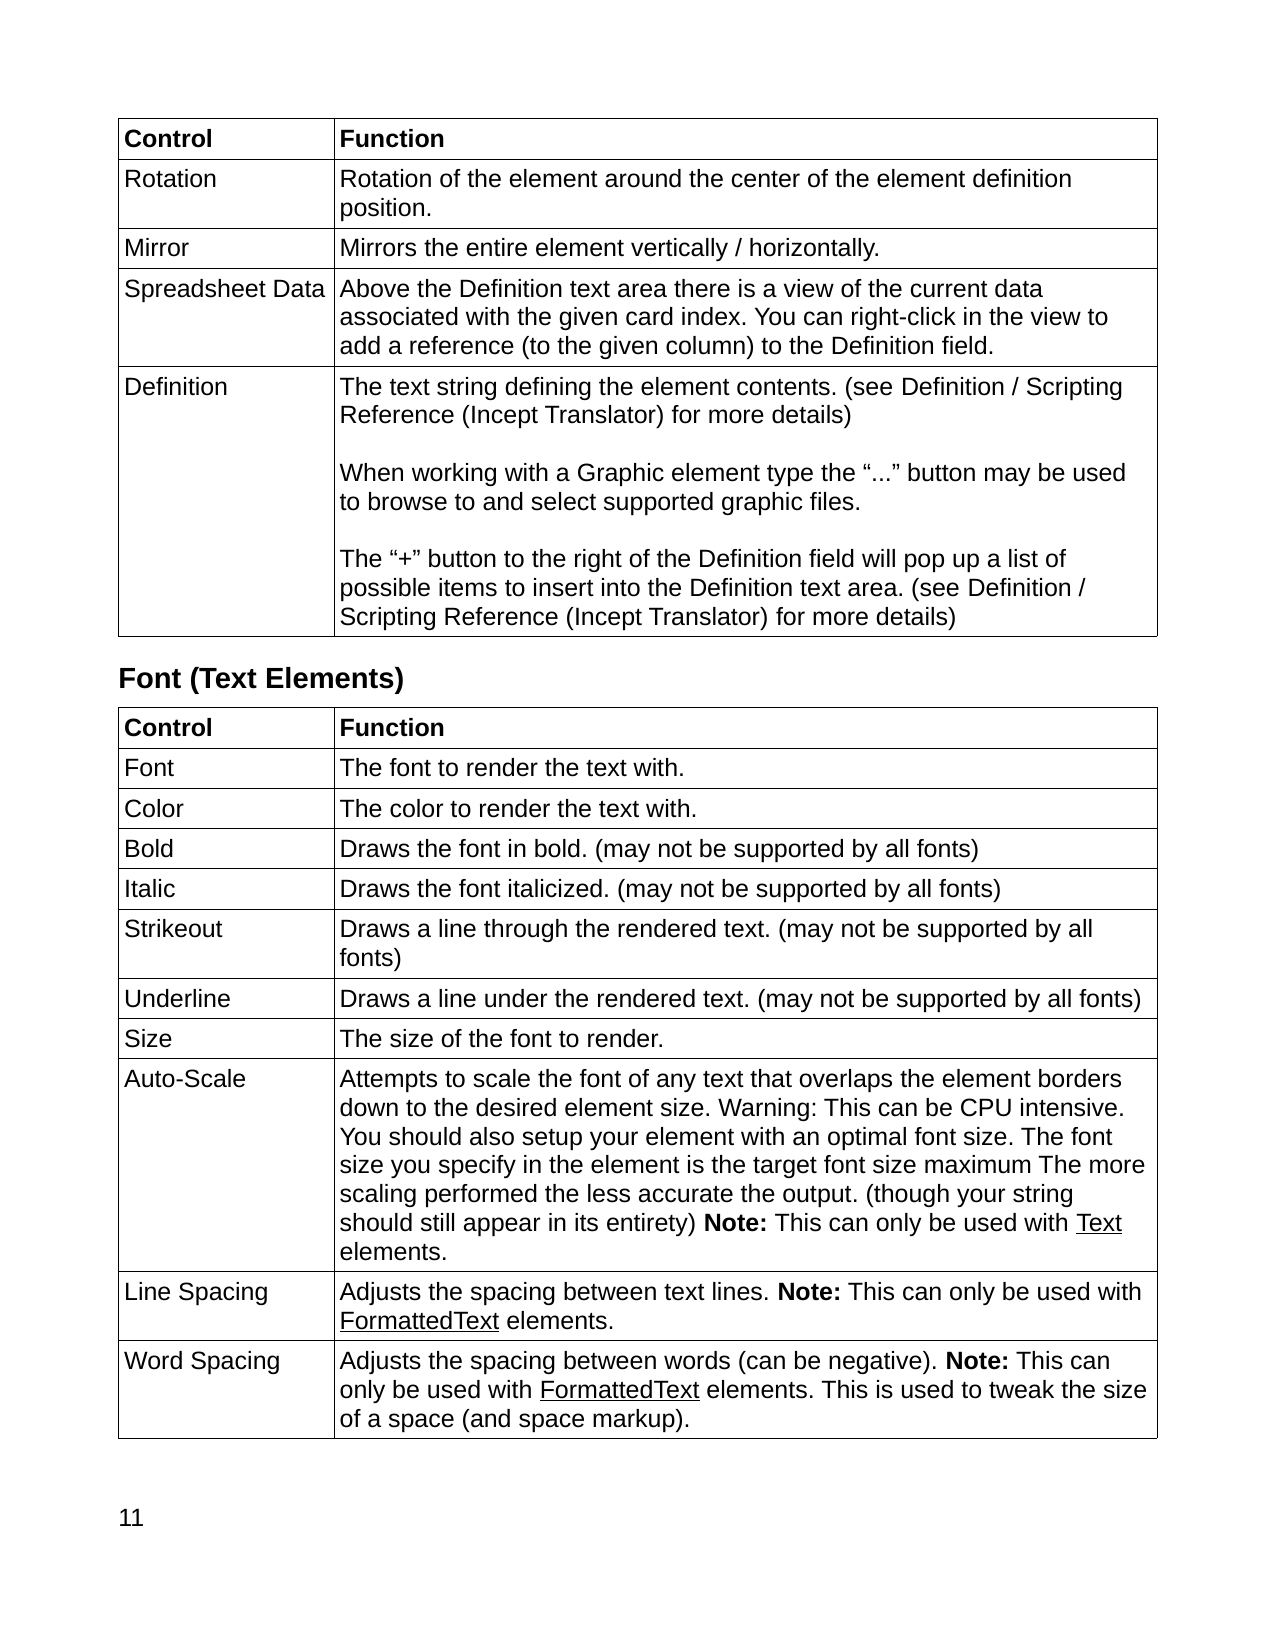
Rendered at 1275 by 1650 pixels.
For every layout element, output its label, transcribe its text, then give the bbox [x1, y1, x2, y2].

table_cell Rotation of the element around the center of the element definition position. [335, 160, 1157, 227]
table_cell Strikeout [119, 910, 334, 978]
table_cell Mirrors the entire element vertically / horizontally. [335, 229, 1157, 268]
table_cell Adjusts the spacing between words (can be negative). Note: This can only be used with FormattedText elements. This is used to tweak the size of a space (and space markup). [335, 1341, 1157, 1438]
table_cell Definition [119, 367, 334, 636]
table_cell Attempts to scale the font of any text that overlaps the element borders down to the desired element size. Warning: This can be CPU intensive. You should also setup your element with an optimal font size. The font size you specify in the element is the target font size maximum The more scaling performed the less accurate the output. (though your string should still appear in its entirety) Note: This can only be used with Text elements. [335, 1059, 1157, 1271]
table_cell Size [119, 1019, 334, 1058]
table_cell Color [119, 789, 334, 828]
table_cell The size of the font to render. [335, 1019, 1157, 1058]
table_cell The font to render the text with. [335, 749, 1157, 788]
table_cell Draws a line under the rendered text. (may not be supported by all fonts) [335, 979, 1157, 1018]
table_cell The color to render the text with. [335, 789, 1157, 828]
table_header Control [119, 708, 334, 747]
table_header Function [335, 119, 1157, 158]
table_cell Draws the font italicized. (may not be supported by all fonts) [335, 869, 1157, 909]
table_cell Adjusts the spacing between text lines. Note: This can only be used with FormattedText elements. [335, 1272, 1157, 1340]
table_header Control [119, 119, 334, 158]
table_cell Bold [119, 829, 334, 868]
table_cell The text string defining the element contents. (see Definition / Scripting Reference (Incept Translator) for more details) When working with a Graphic element type the “...” button may be used to browse to and select supported graphic files. The “+” button to the right of the Definition field will pop up a list of possible items to insert into the Definition text area. (see Definition / Scripting Reference (Incept Translator) for more details) [335, 367, 1157, 636]
table_cell Above the Definition text area there is a view of the current data associated with the given card index. You can right-click in the view to add a reference (to the given column) to the Definition field. [335, 269, 1157, 366]
table_cell Rotation [119, 160, 334, 227]
table_cell Mirror [119, 229, 334, 268]
subtitle Font (Text Elements) [118, 661, 1157, 694]
table_cell Underline [119, 979, 334, 1018]
table_cell Draws a line through the rendered text. (may not be supported by all fonts) [335, 910, 1157, 978]
table_cell Auto-Scale [119, 1059, 334, 1271]
table_cell Spreadsheet Data [119, 269, 334, 366]
table_cell Line Spacing [119, 1272, 334, 1340]
table_cell Word Spacing [119, 1341, 334, 1438]
table_header Function [335, 708, 1157, 747]
table_cell Draws the font in bold. (may not be supported by all fonts) [335, 829, 1157, 868]
table_cell Italic [119, 869, 334, 909]
table_cell Font [119, 749, 334, 788]
